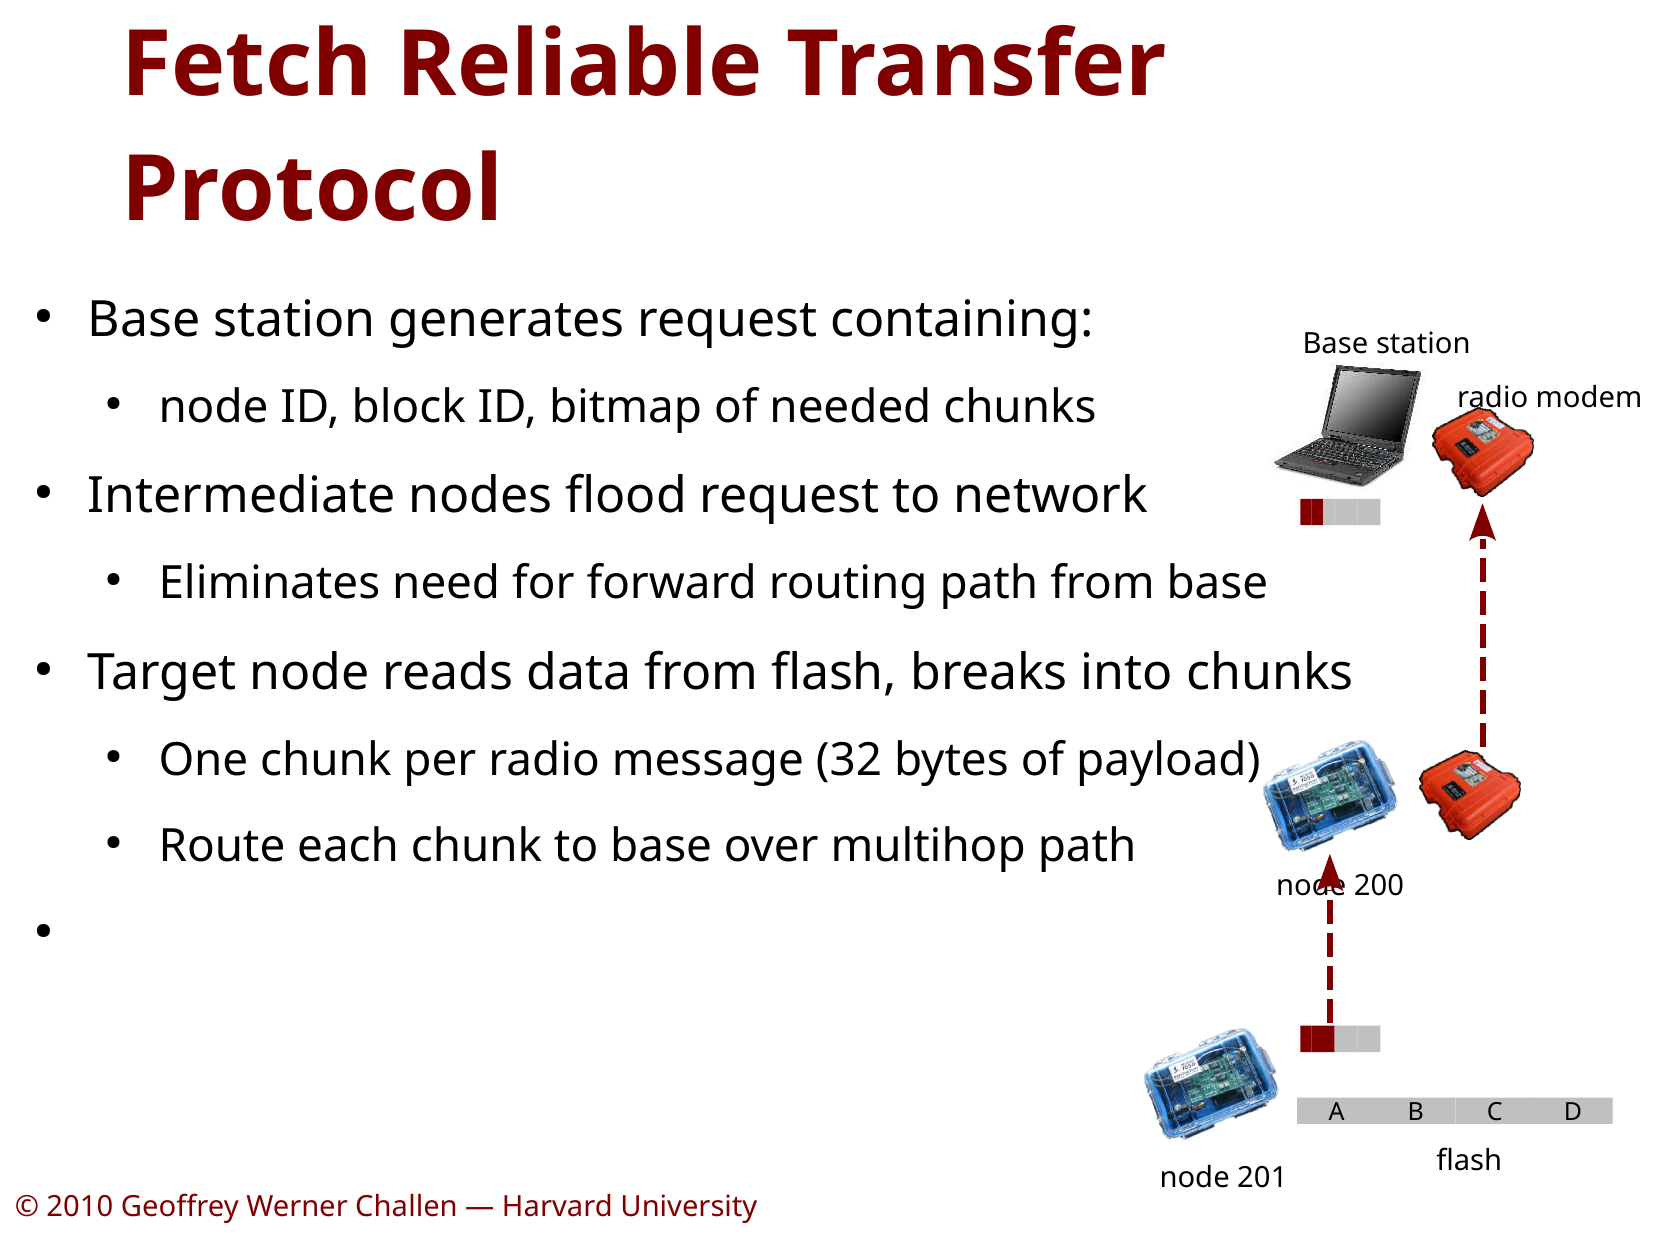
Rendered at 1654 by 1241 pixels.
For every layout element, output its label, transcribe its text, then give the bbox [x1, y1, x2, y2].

text_box [1300, 1025, 1381, 1053]
text_box B [1376, 1097, 1455, 1124]
text_box D [1533, 1097, 1613, 1124]
list Base station generates request containing: node ID, block ID, bitmap of needed chunks Intermediate nodes flood request to network Eliminates need for forward routing path from base Target node reads data from flash, breaks into chunks One chunk per radio message (32 bytes of payload) Route each chunk to base over multihop path [16, 282, 1594, 1142]
text_box [1300, 498, 1381, 526]
text_box C [1455, 1097, 1533, 1124]
text_box node 201 [1144, 1148, 1310, 1198]
text_box radio modem [1594, 369, 1654, 419]
text_box flash [1421, 1142, 1520, 1181]
title Fetch Reliable Transfer Protocol [121, 15, 1534, 231]
